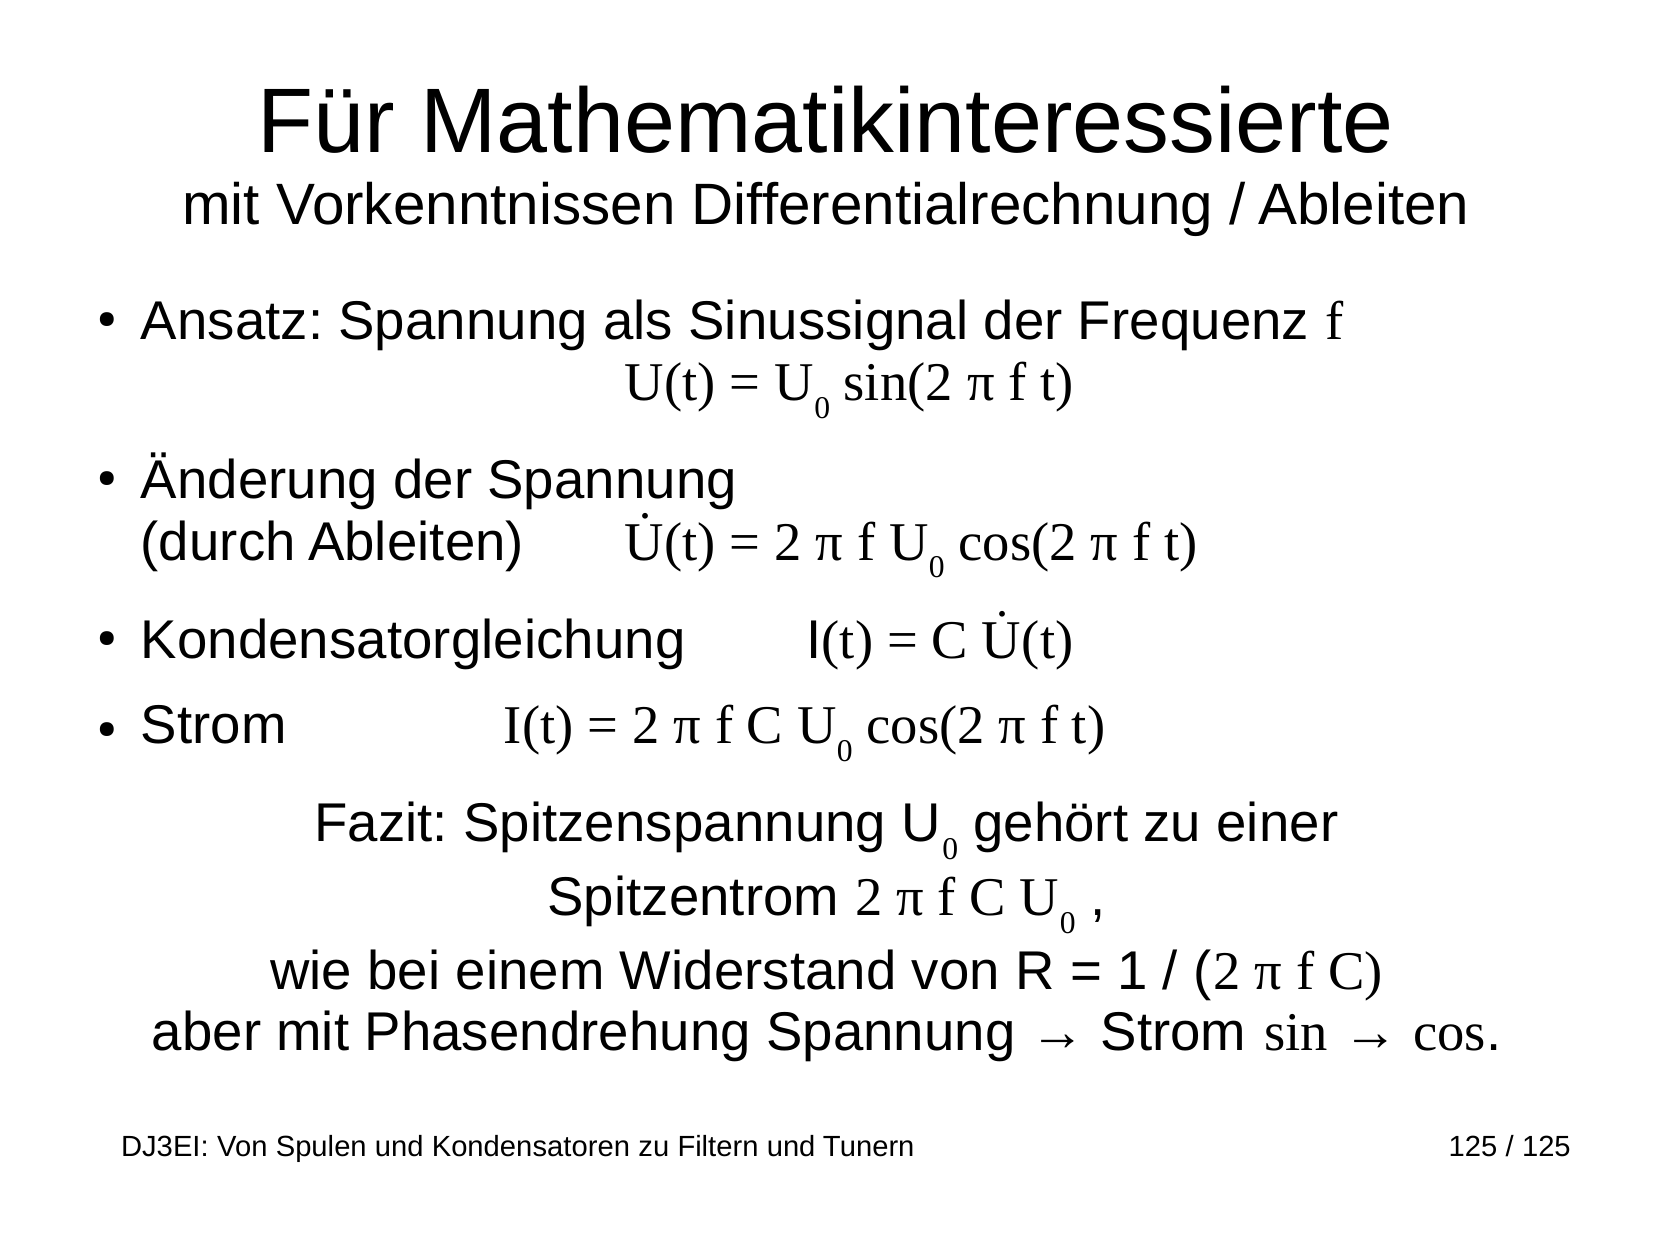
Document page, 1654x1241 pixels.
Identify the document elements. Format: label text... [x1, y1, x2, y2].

title Für Mathematikinteressierte mit Vorkenntnissen Differentialrechnung / Ableiten [82, 49, 1571, 257]
list Ansatz: Spannung als Sinussignal der Frequenz f U(t) = U0 sin(2 π f t) Änderung der Spannung (durch Ableiten) U̇(t) = 2 π f U0 cos(2 π f t) Kondensatorgleichung I(t) = C U̇(t) Strom I(t) = 2 π f C U0 cos(2 π f t) Fazit: Spitzenspannung U0 gehört zu einer Spitzentrom 2 π f C U0 , wie bei einem Widerstand von R = 1 / (2 π f C) aber mit Phasendrehung Spannung → Strom sin → cos. [82, 290, 1571, 1063]
